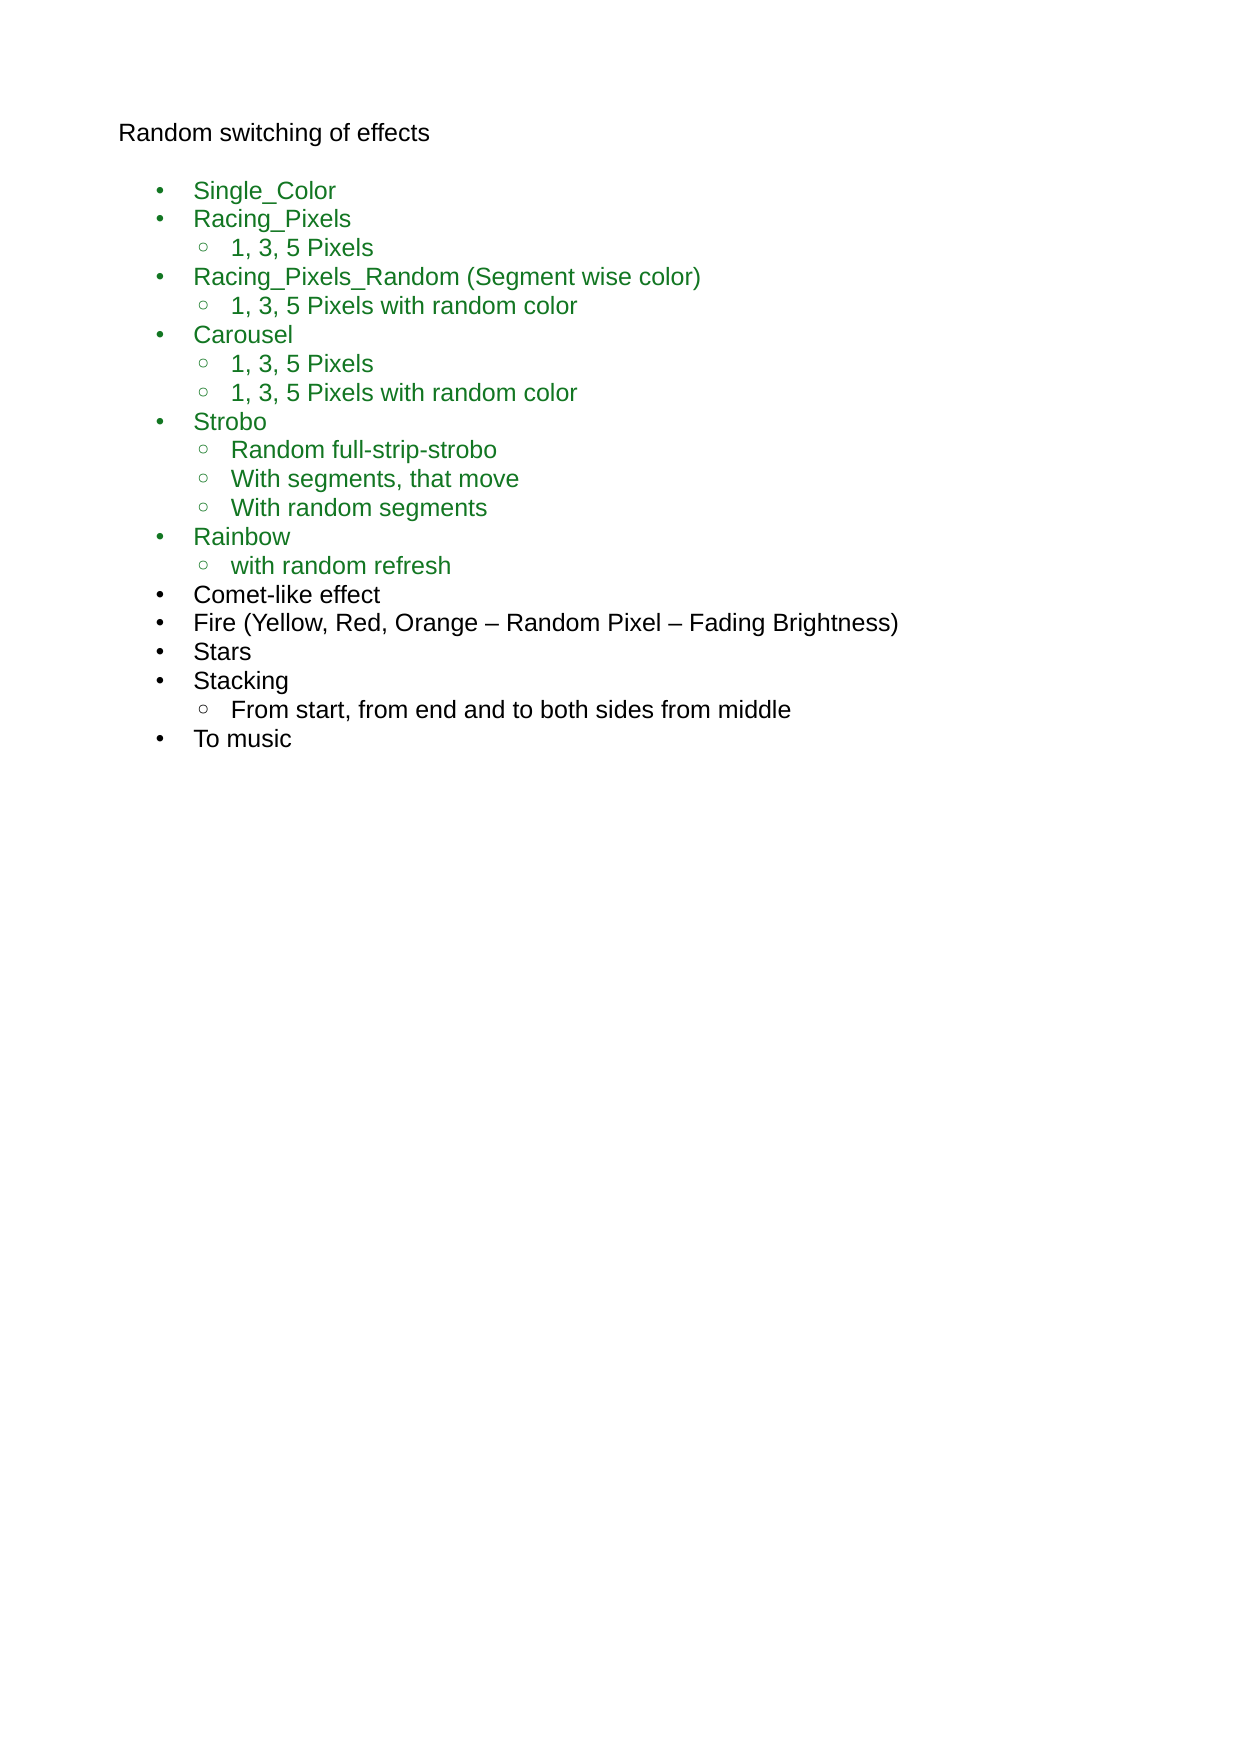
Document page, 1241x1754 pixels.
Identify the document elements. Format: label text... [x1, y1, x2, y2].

list with random refresh [193, 551, 1122, 579]
list With segments, that move [193, 464, 1122, 493]
list 1, 3, 5 Pixels with random color [193, 378, 1122, 406]
list 1, 3, 5 Pixels [193, 233, 1122, 262]
list 1, 3, 5 Pixels [193, 349, 1122, 378]
list With random segments [193, 493, 1122, 522]
list Rainbow [156, 522, 1122, 551]
list Strobo [156, 406, 1122, 435]
list Racing_Pixels_Random (Segment wise color) [156, 262, 1122, 291]
text Random switching of effects [118, 118, 1122, 147]
list Carousel [156, 320, 1122, 349]
list Fire (Yellow, Red, Orange – Random Pixel – Fading Brightness) [156, 608, 1122, 637]
list Racing_Pixels [156, 204, 1122, 233]
list To music [156, 724, 1122, 753]
list From start, from end and to both sides from middle [193, 695, 1122, 724]
list Single_Color [156, 176, 1122, 204]
list Stars [156, 637, 1122, 666]
list Stacking [156, 666, 1122, 695]
list 1, 3, 5 Pixels with random color [193, 291, 1122, 320]
list Comet-like effect [156, 579, 1122, 608]
list Random full-strip-strobo [193, 435, 1122, 464]
